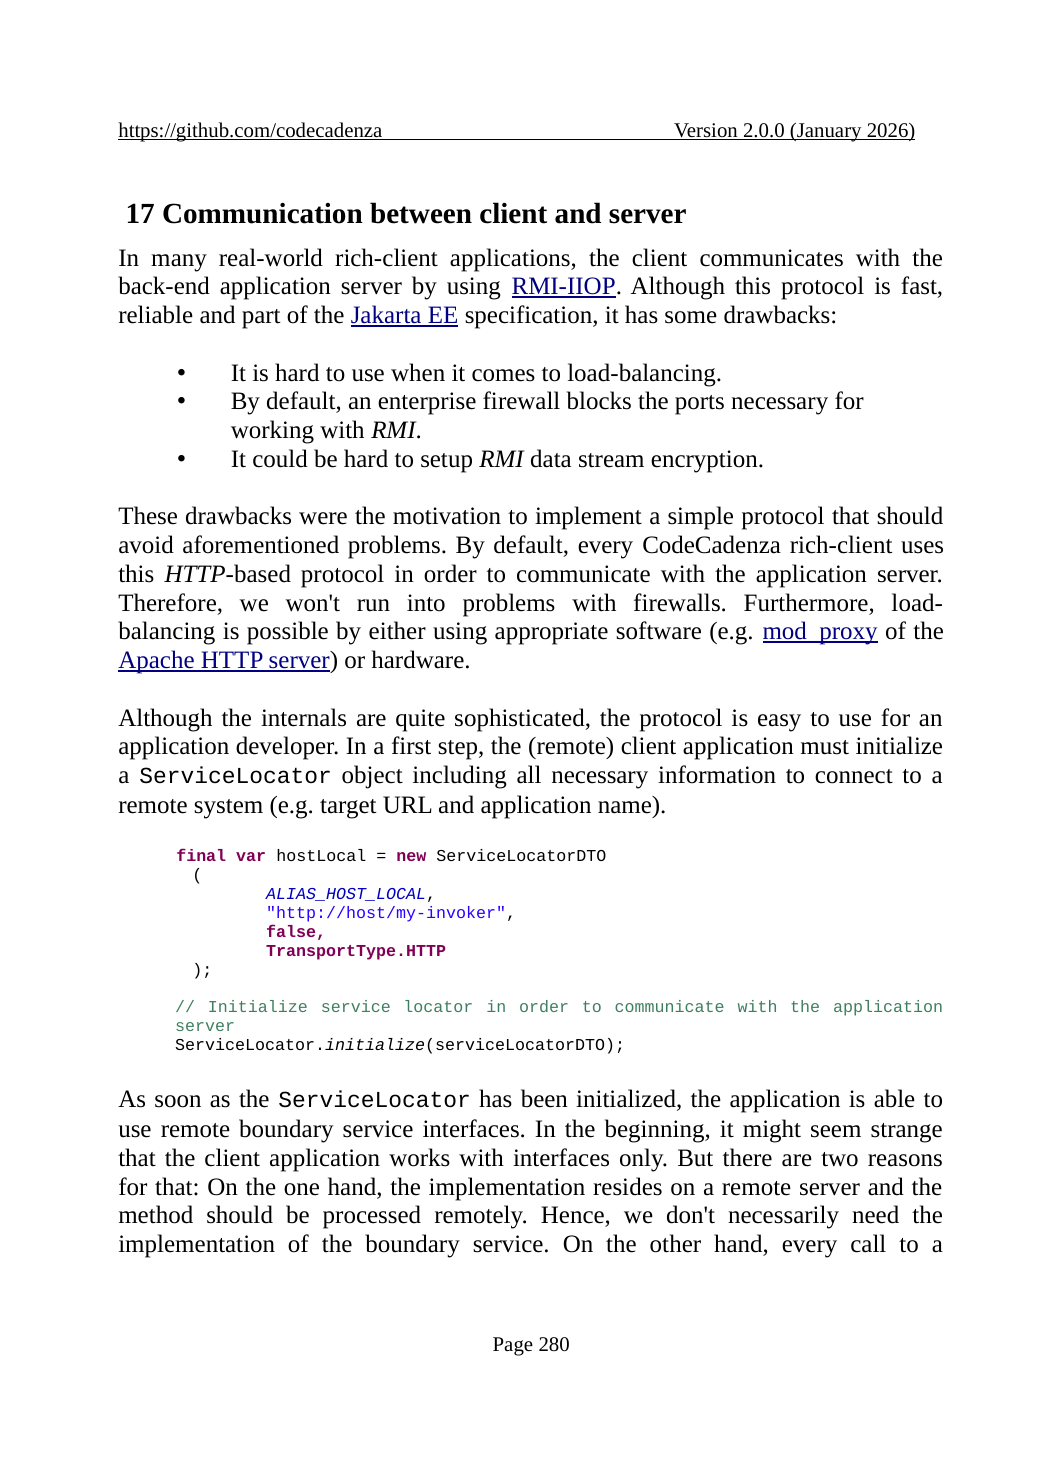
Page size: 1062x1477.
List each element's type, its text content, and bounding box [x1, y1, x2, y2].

list By default, an enterprise firewall blocks the ports necessary for working with RMI. [177, 386, 944, 444]
list It is hard to use when it comes to load-balancing. [177, 358, 944, 386]
text // Initialize service locator in order to communicate with the application server [175, 999, 944, 1036]
text false, [176, 923, 944, 942]
list It could be hard to setup RMI data stream encryption. [177, 444, 944, 473]
text These drawbacks were the motivation to implement a simple protocol that should avoid aforementioned problems. By default, every CodeCadenza rich-client uses this HTTP-based protocol in order to communicate with the application server. Therefore, we won't run into problems with firewalls. Furthermore, load-balancing is possible by either using appropriate software (e.g. mod_proxy of the Apache HTTP server) or hardware. [118, 501, 944, 674]
text ( [176, 867, 944, 886]
text ServiceLocator.initialize(serviceLocatorDTO); [175, 1036, 944, 1055]
text Although the internals are quite sophisticated, the protocol is easy to use for an application developer. In a first step, the (remote) client application must initialize a ServiceLocator object including all necessary information to connect to a remote system (e.g. target URL and application name). [118, 703, 944, 819]
text final var hostLocal = new ServiceLocatorDTO [176, 848, 944, 867]
text As soon as the ServiceLocator has been initialized, the application is able to use remote boundary service interfaces. In the beginning, it might seem strange that the client application works with interfaces only. But there are two reasons for that: On the one hand, the implementation resides on a remote server and the method should be processed remotely. Hence, we don't necessarily need the implementation of the boundary service. On the other hand, every call to a [118, 1084, 944, 1258]
text In many real-world rich-client applications, the client communicates with the back-end application server by using RMI-IIOP. Although this protocol is fast, reliable and part of the Jakarta EE specification, it has some drawbacks: [118, 243, 944, 329]
text TransportType.HTTP [176, 942, 944, 961]
text ); [176, 961, 944, 980]
text "http://host/my-invoker", [176, 904, 944, 923]
text ALIAS_HOST_LOCAL, [176, 886, 944, 904]
subtitle Communication between client and server [118, 197, 944, 230]
